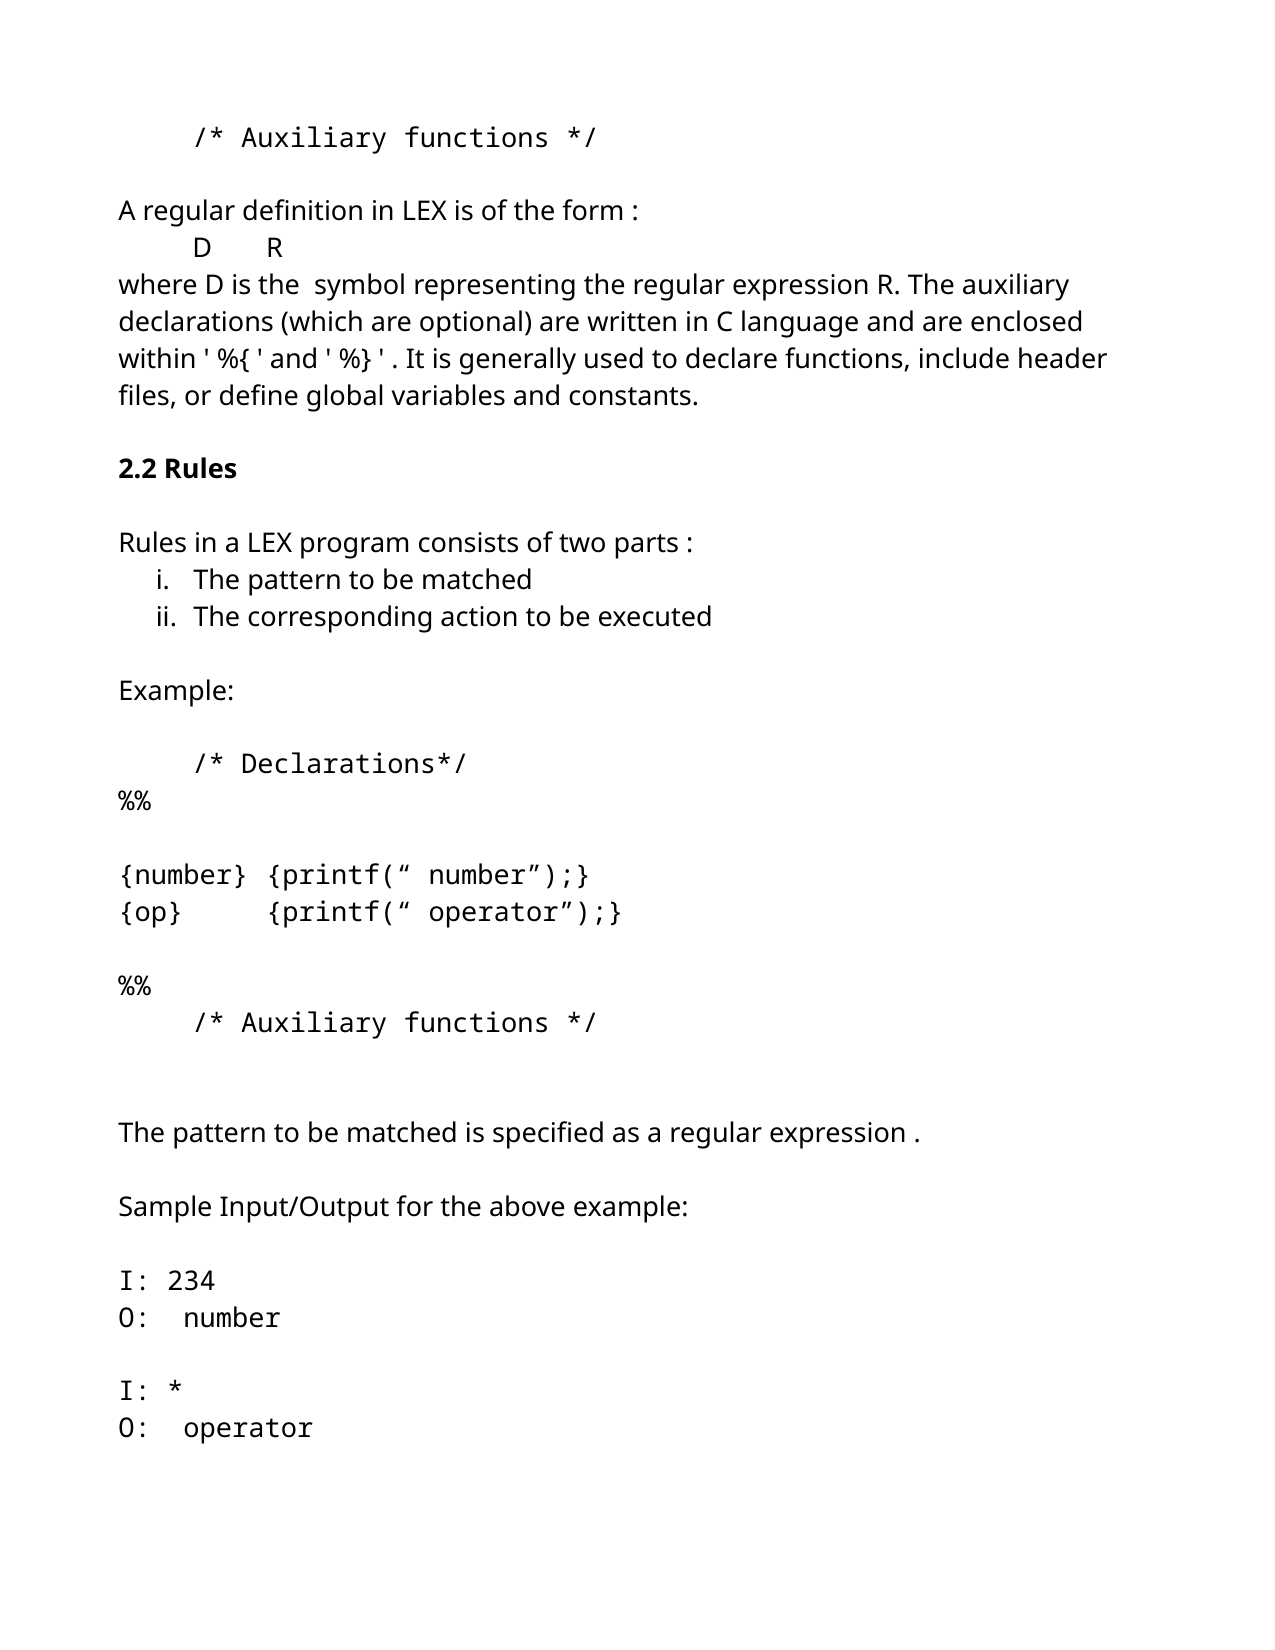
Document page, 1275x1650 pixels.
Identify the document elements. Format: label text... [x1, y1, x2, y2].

text 2.2 Rules [118, 450, 1157, 487]
text I: * [118, 1372, 1157, 1409]
list The pattern to be matched [156, 561, 1157, 597]
text %% [118, 782, 1157, 819]
text D R [118, 229, 1157, 266]
text where D is the symbol representing the regular expression R. The auxiliary declarations (which are optional) are written in C language and are enclosed within ' %{ ' and ' %} ' . It is generally used to declare functions, include header files, or define global variables and constants. [118, 266, 1157, 413]
text /* Declarations*/ [118, 745, 1157, 782]
text O: operator [118, 1409, 1157, 1446]
text %% [118, 966, 1157, 1003]
text Sample Input/Output for the above example: [118, 1187, 1157, 1224]
text {op} {printf(“ operator”);} [118, 892, 1157, 929]
text Rules in a LEX program consists of two parts : [118, 524, 1157, 561]
text A regular definition in LEX is of the form : [118, 192, 1157, 229]
text /* Auxiliary functions */ [118, 1003, 1157, 1040]
text O: number [118, 1298, 1157, 1335]
list The corresponding action to be executed [156, 597, 1157, 634]
text Example: [118, 671, 1157, 708]
text /* Auxiliary functions */ [118, 118, 1157, 155]
text I: 234 [118, 1261, 1157, 1298]
text The pattern to be matched is specified as a regular expression . [118, 1114, 1157, 1151]
text {number} {printf(“ number”);} [118, 856, 1157, 892]
